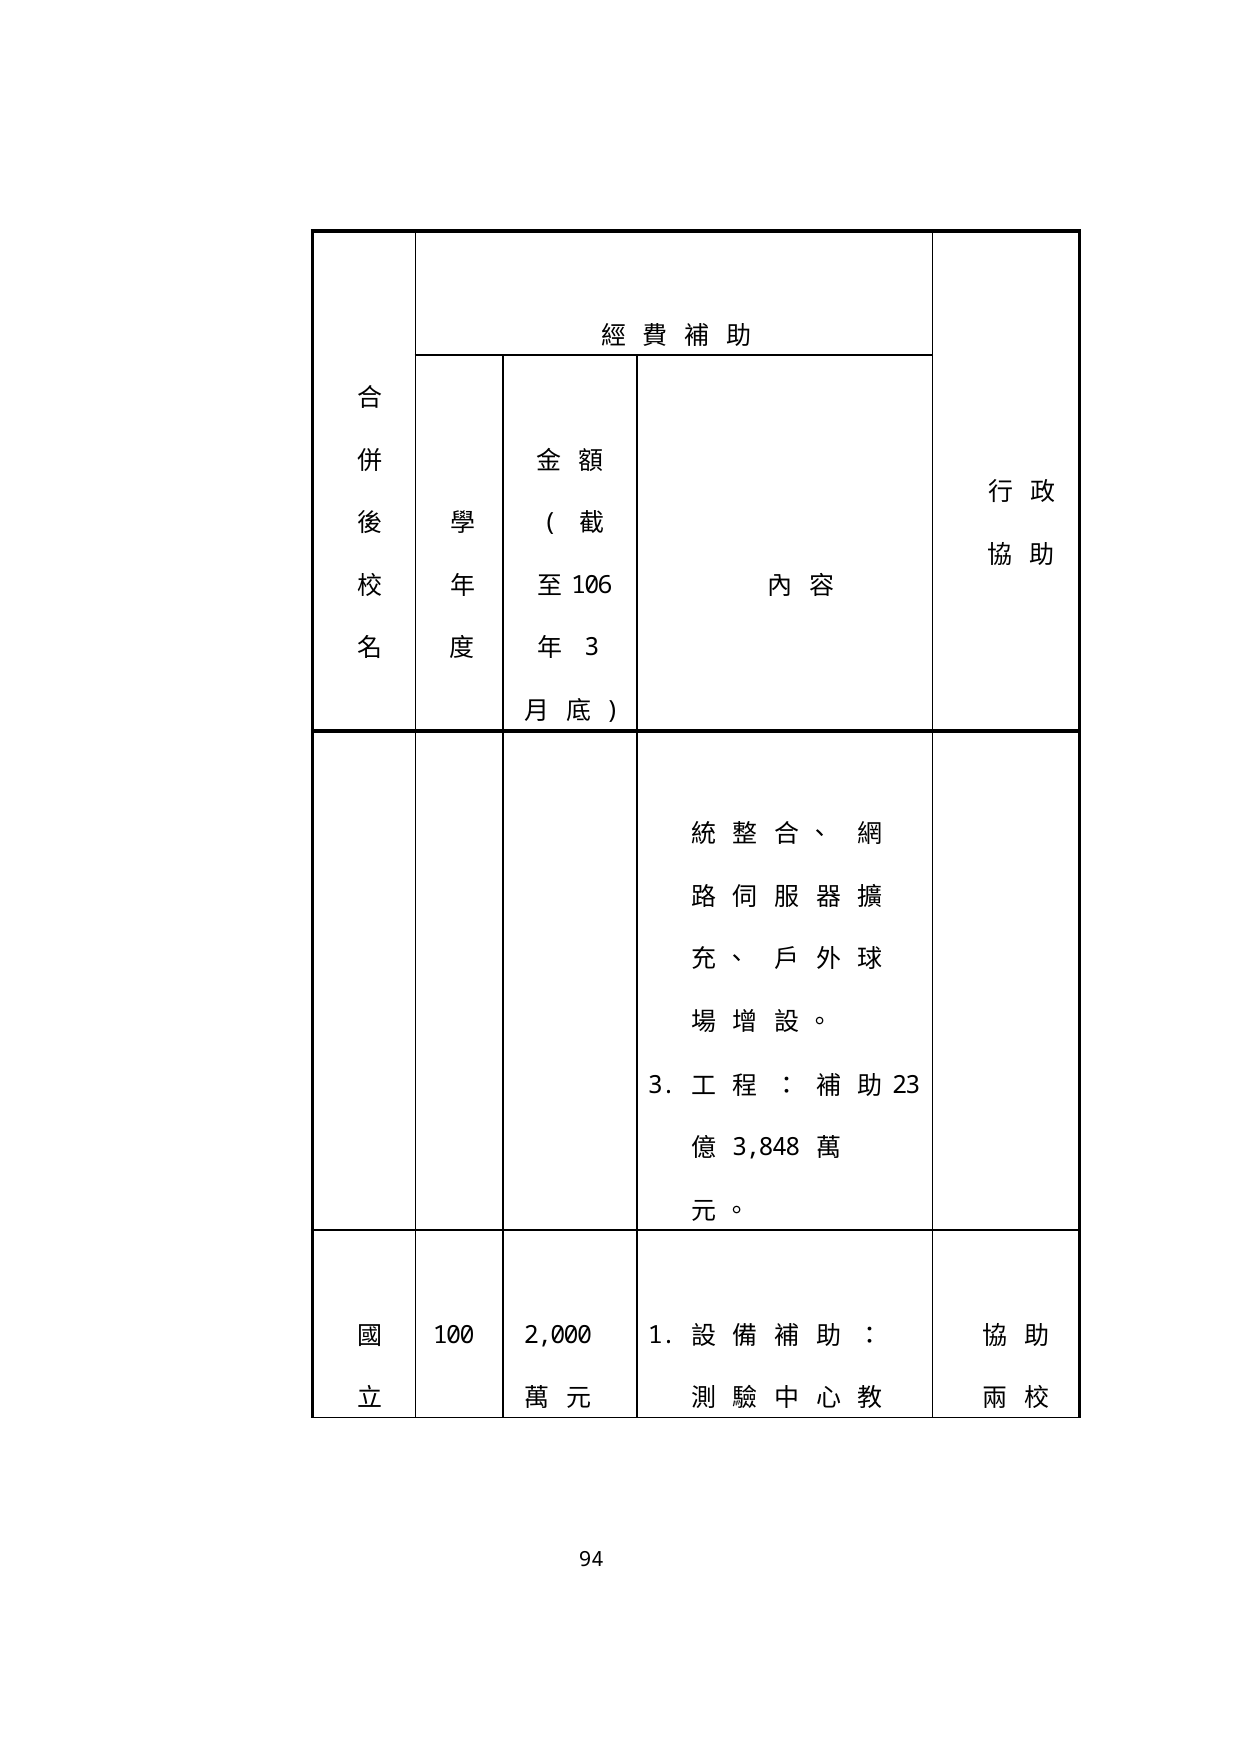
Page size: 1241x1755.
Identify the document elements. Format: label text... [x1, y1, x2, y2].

table_cell [314, 733, 415, 1229]
table_cell 內容 [638, 356, 932, 729]
table_cell 協助兩校 [933, 1231, 1078, 1417]
table_cell 100 [416, 1231, 502, 1417]
table_cell 統整合、網路伺服器擴充、戶外球場增設。 3.工程：補助23億3,848萬元。 [638, 733, 932, 1229]
table_cell 2,000萬元 [504, 1231, 636, 1417]
table_cell 學年度 [416, 356, 502, 729]
table_header 經費補助 [416, 233, 932, 354]
table_header 合併後校名 [314, 233, 415, 729]
table_cell [504, 733, 636, 1229]
table_cell 金額 (截至106年3月底) [504, 356, 636, 729]
table_cell [933, 733, 1078, 1229]
table_header 行政協助 [933, 233, 1078, 729]
table_cell 1.設備補助：測驗中心教 [638, 1231, 932, 1417]
table_cell 國立 [314, 1231, 415, 1417]
table_cell [416, 733, 502, 1229]
